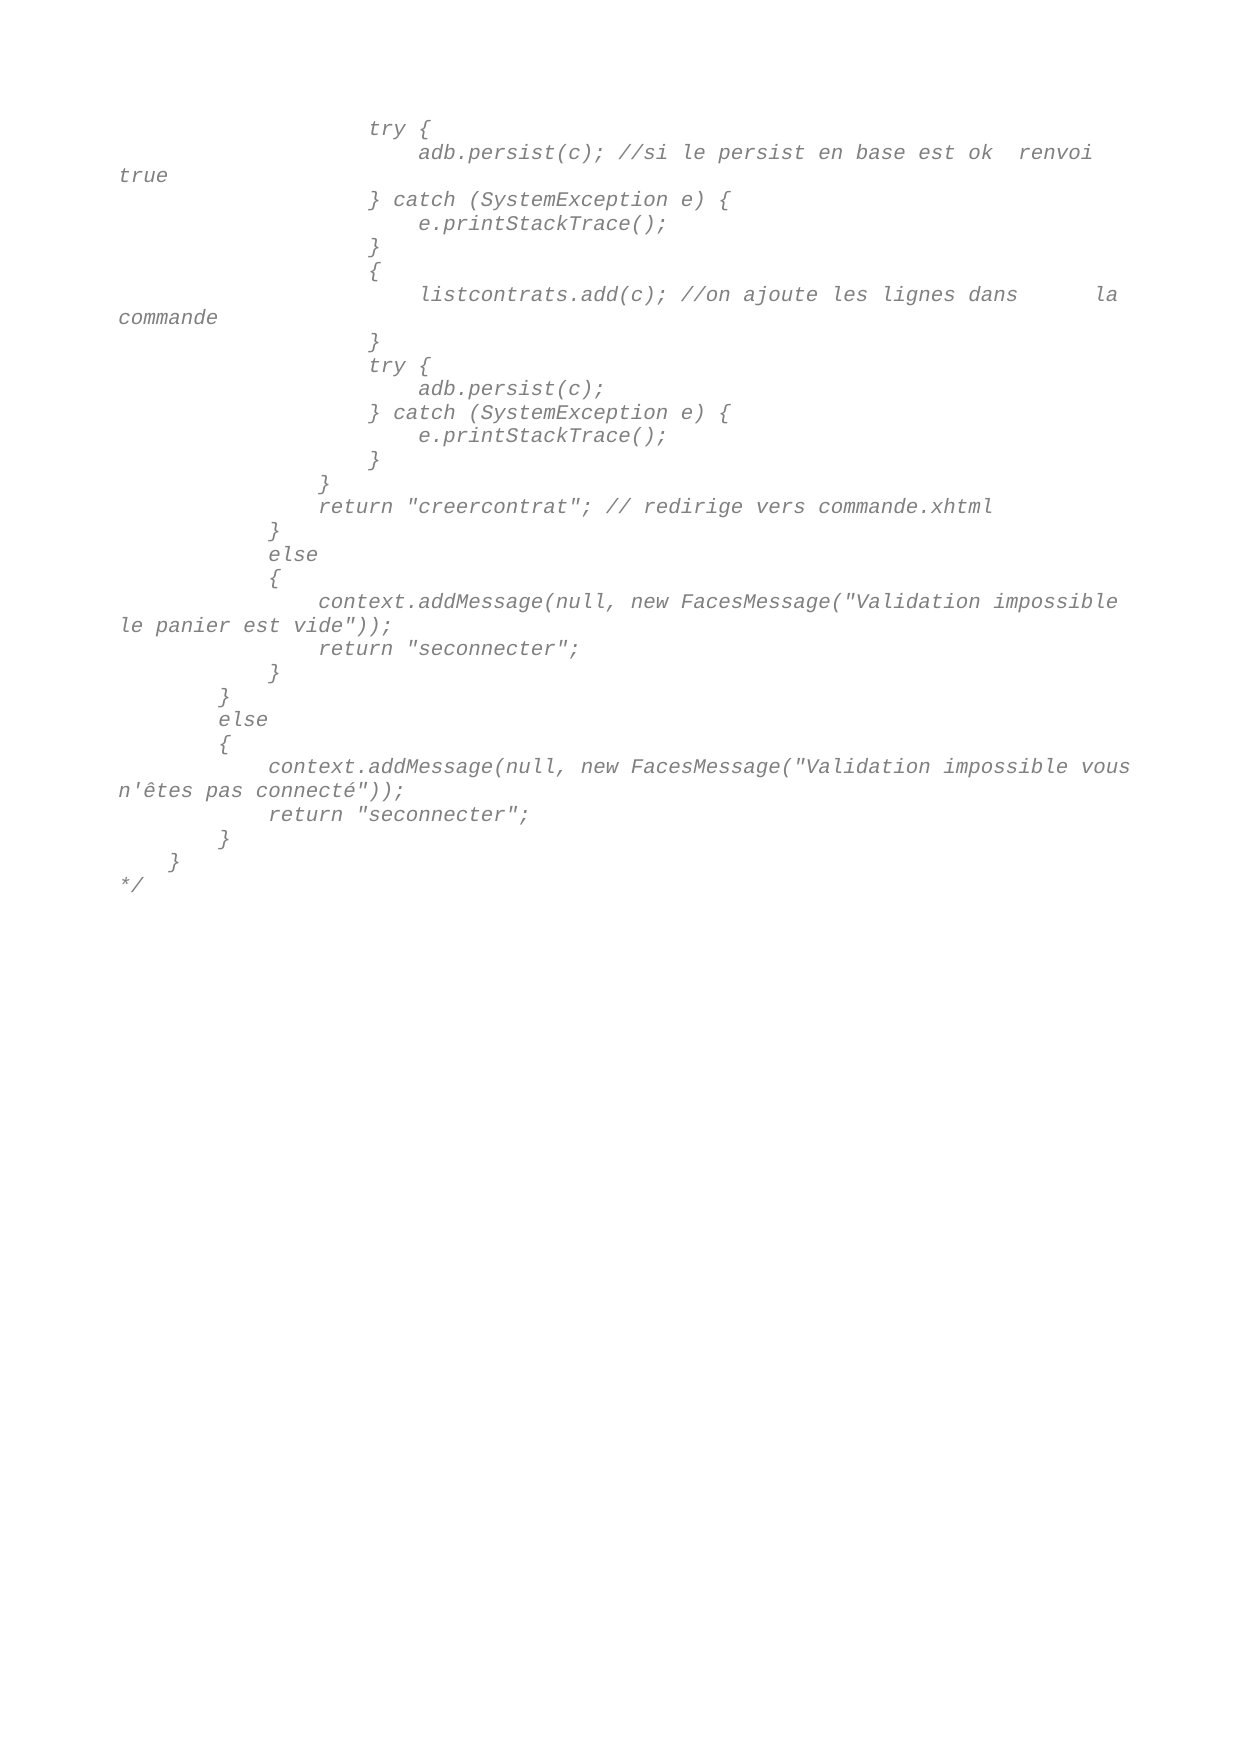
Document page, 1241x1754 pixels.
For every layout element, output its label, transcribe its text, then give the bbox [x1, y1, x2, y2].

text return "seconnecter"; [118, 804, 1145, 827]
text else [118, 709, 1145, 733]
text } [118, 236, 1145, 260]
text e.printStackTrace(); [118, 213, 1145, 236]
text listcontrats.add(c); //on ajoute les lignes dans la commande [118, 284, 1145, 331]
text */ [118, 875, 1145, 898]
text } catch (SystemException e) { [118, 189, 1145, 213]
text adb.persist(c); //si le persist en base est ok renvoi true [118, 142, 1145, 189]
text else [118, 544, 1145, 567]
text } [118, 851, 1145, 875]
text } [118, 331, 1145, 354]
text try { [118, 354, 1145, 378]
text } [118, 827, 1145, 851]
text } [118, 686, 1145, 709]
text adb.persist(c); [118, 378, 1145, 402]
text { [118, 567, 1145, 591]
text { [118, 260, 1145, 284]
text { [118, 733, 1145, 757]
text return "seconnecter"; [118, 638, 1145, 662]
text e.printStackTrace(); [118, 426, 1145, 449]
text context.addMessage(null, new FacesMessage("Validation impossible vous n'êtes pas connecté")); [118, 757, 1145, 804]
text context.addMessage(null, new FacesMessage("Validation impossible le panier est vide")); [118, 591, 1145, 638]
text try { [118, 118, 1145, 142]
text } [118, 473, 1145, 496]
text } catch (SystemException e) { [118, 402, 1145, 426]
text } [118, 520, 1145, 544]
text return "creercontrat"; // redirige vers commande.xhtml [118, 496, 1145, 520]
text } [118, 662, 1145, 686]
text } [118, 449, 1145, 473]
